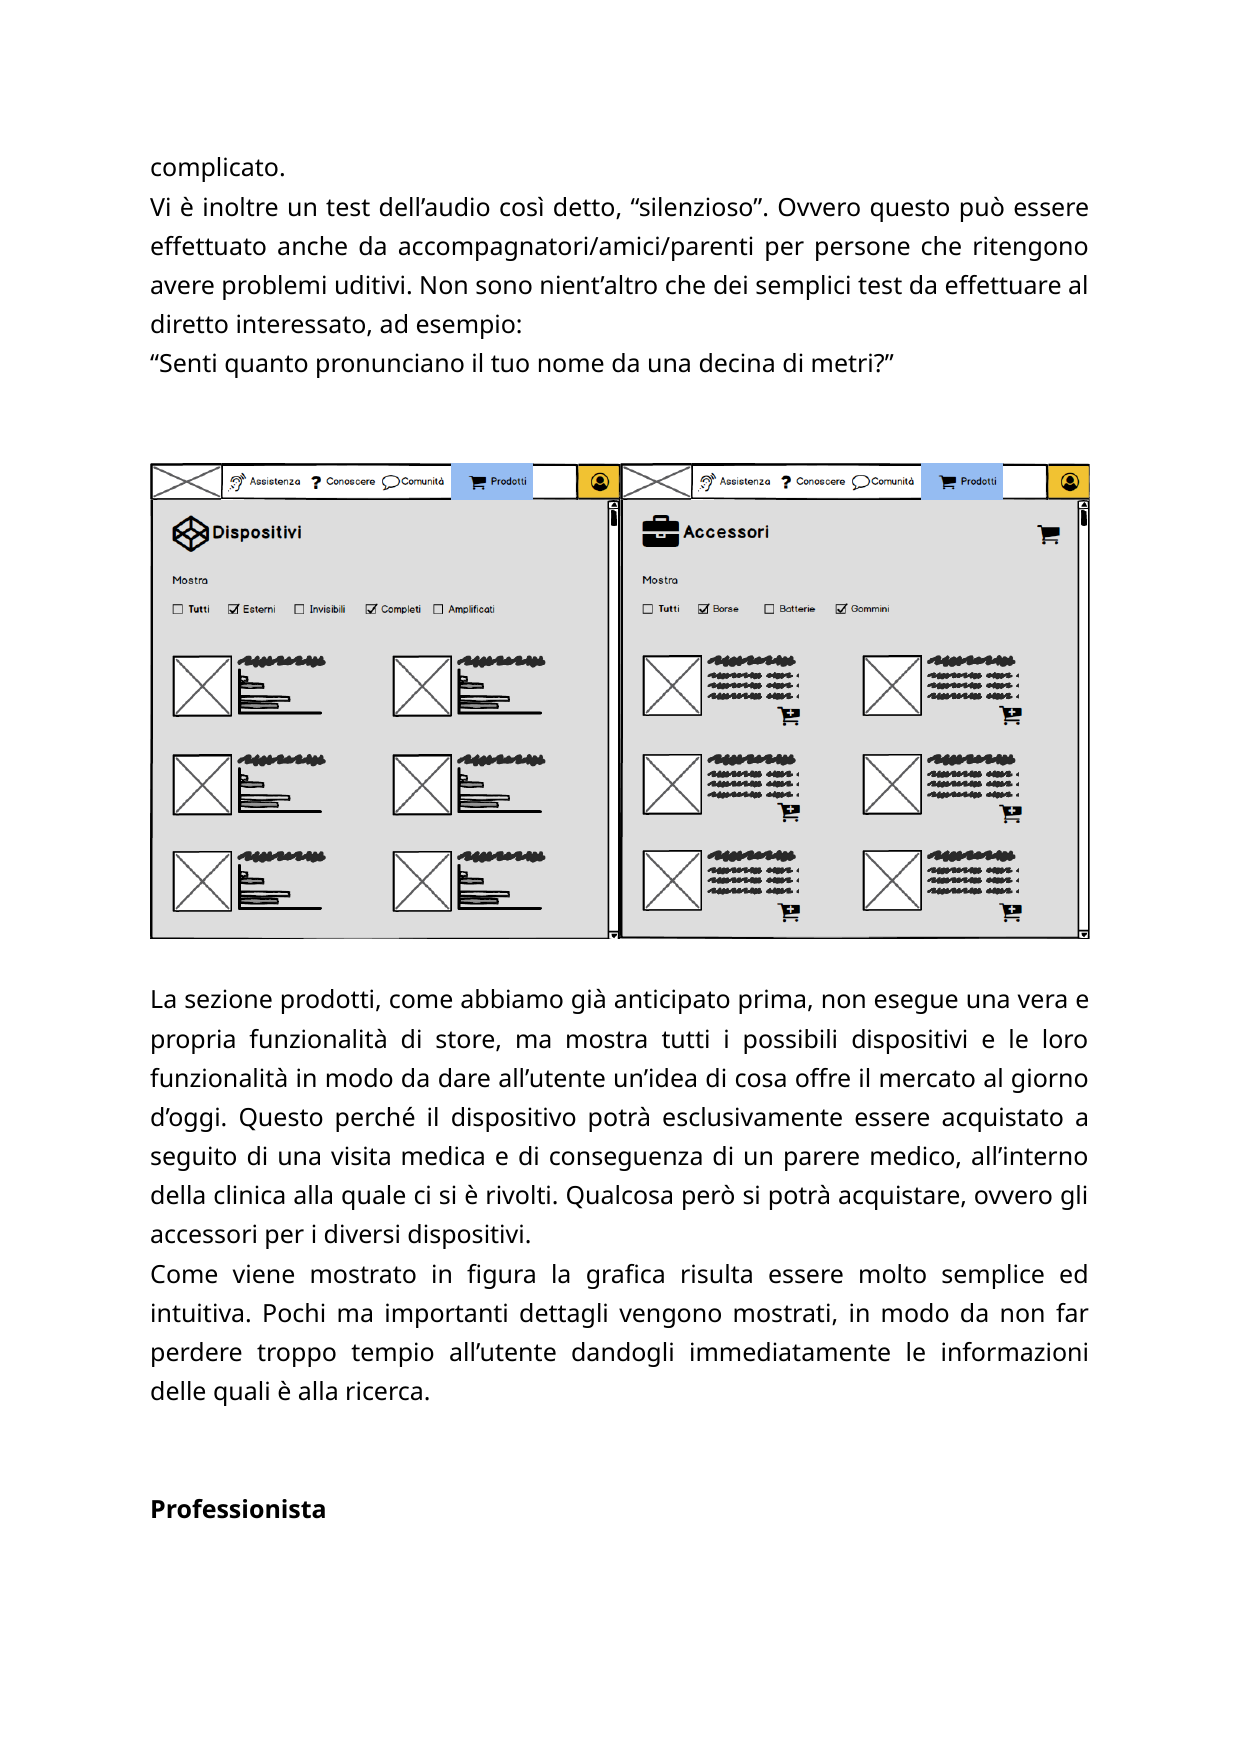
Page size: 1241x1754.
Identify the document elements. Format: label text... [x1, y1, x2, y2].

text complicato. [150, 150, 1090, 184]
text Professionista [150, 1491, 1090, 1525]
text “Senti quanto pronunciano il tuo nome da una decina di metri?” [150, 346, 1090, 380]
text La sezione prodotti, come abbiamo già anticipato prima, non esegue una vera e propria funzionalità di store, ma mostra tutti i possibili dispositivi e le loro funzionalità in modo da dare all’utente un’idea di cosa offre il mercato al giorno d’oggi. Questo perché il dispositivo potrà esclusivamente essere acquistato a seguito di una visita medica e di conseguenza di un parere medico, all’interno della clinica alla quale ci si è rivolti. Qualcosa però si potrà acquistare, ovvero gli accessori per i diversi dispositivi. [150, 982, 1090, 1251]
text Come viene mostrato in figura la grafica risulta essere molto semplice ed intuitiva. Pochi ma importanti dettagli vengono mostrati, in modo da non far perdere troppo tempio all’utente dandogli immediatamente le informazioni delle quali è alla ricerca. [150, 1256, 1090, 1408]
text Vi è inoltre un test dell’audio così detto, “silenzioso”. Ovvero questo può essere effettuato anche da accompagnatori/amici/parenti per persone che ritengono avere problemi uditivi. Non sono nient’altro che dei semplici test da effettuare al diretto interessato, ad esempio: [150, 189, 1090, 341]
